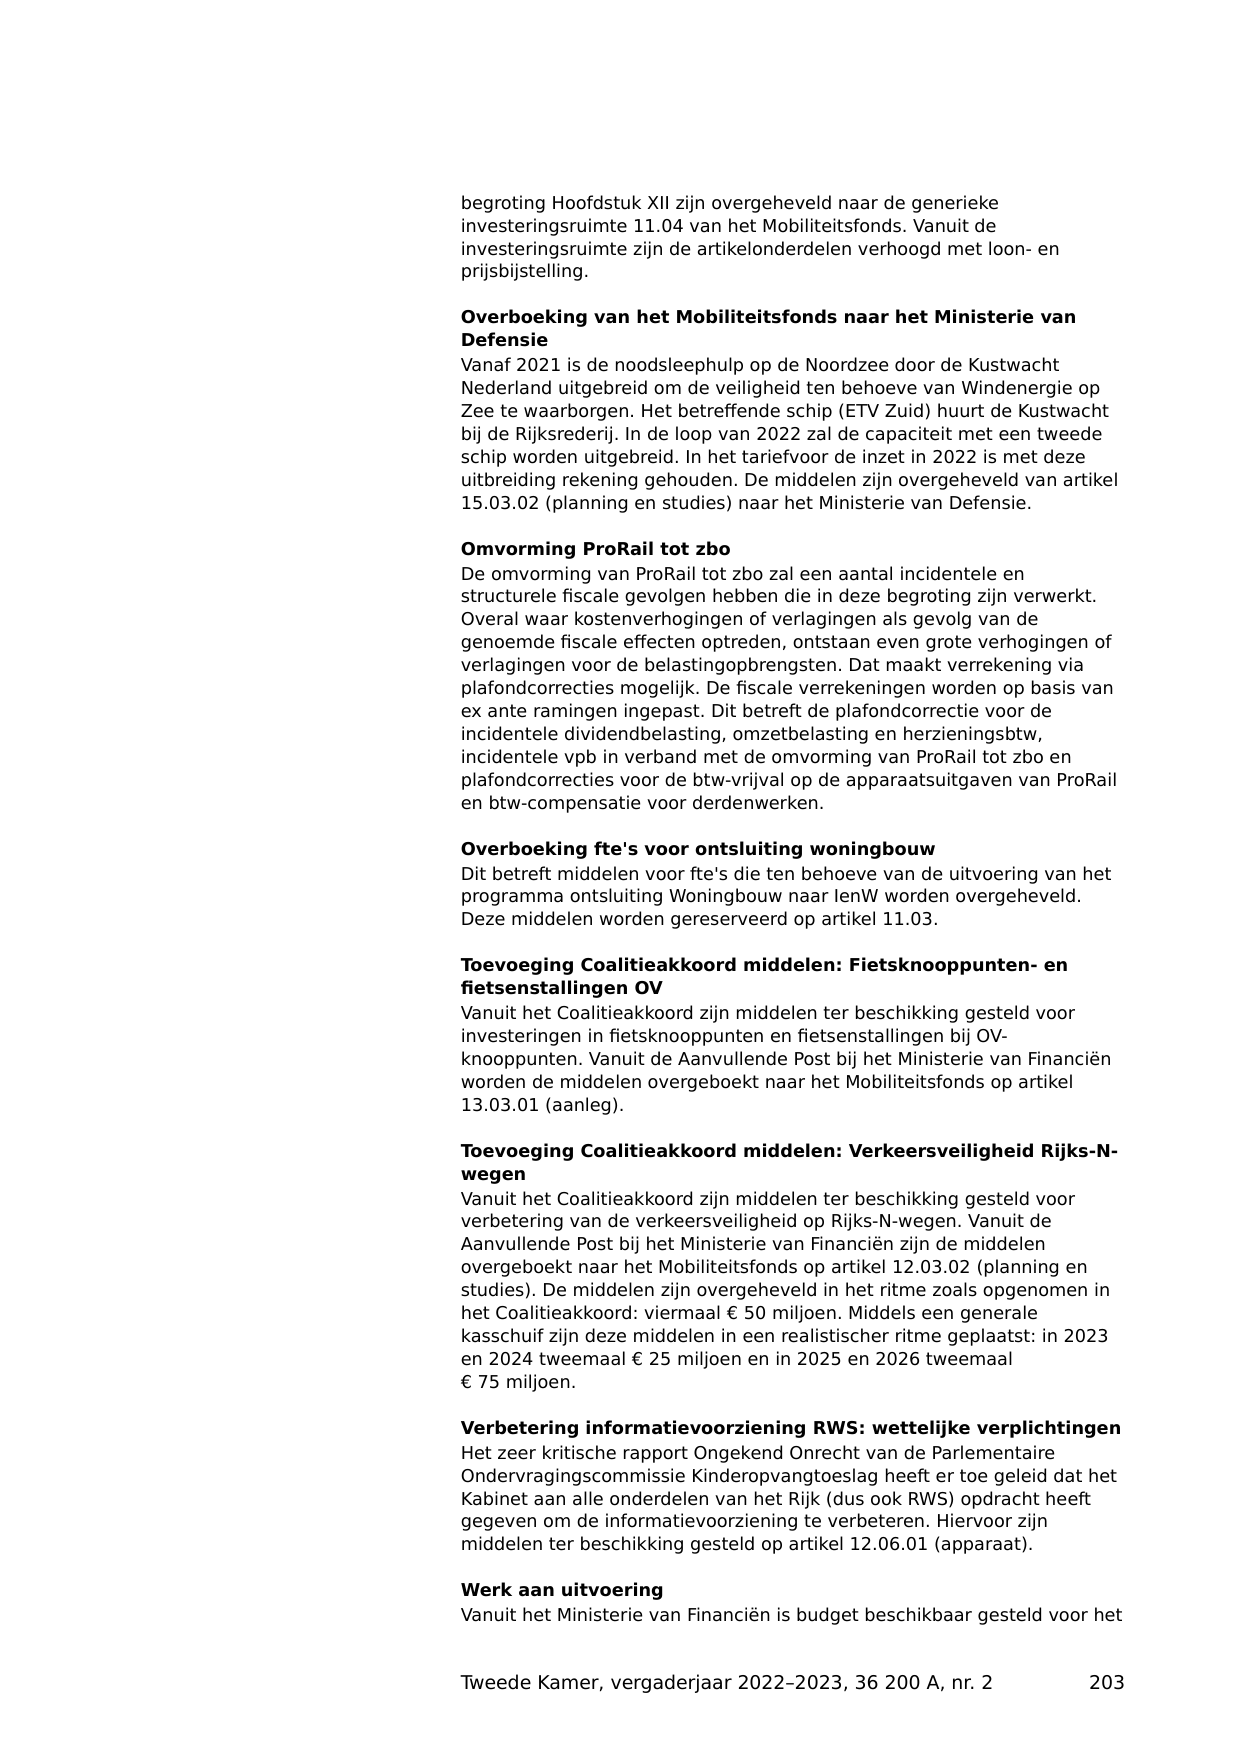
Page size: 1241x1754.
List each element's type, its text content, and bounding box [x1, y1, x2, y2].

text begroting Hoofdstuk XII zijn overgeheveld naar de generieke investeringsruimte 11.04 van het Mobiliteitsfonds. Vanuit de investeringsruimte zijn de artikelonderdelen verhoogd met loon- en prijsbijstelling. [461, 191, 1125, 282]
text De omvorming van ProRail tot zbo zal een aantal incidentele en structurele fiscale gevolgen hebben die in deze begroting zijn verwerkt. Overal waar kostenverhogingen of verlagingen als gevolg van de genoemde fiscale effecten optreden, ontstaan even grote verhogingen of verlagingen voor de belastingopbrengsten. Dat maakt verrekening via plafondcorrecties mogelijk. De fiscale verrekeningen worden op basis van ex ante ramingen ingepast. Dit betreft de plafondcorrectie voor de incidentele dividendbelasting, omzetbelasting en herzieningsbtw, incidentele vpb in verband met de omvorming van ProRail tot zbo en plafondcorrecties voor de btw-vrijval op de apparaatsuitgaven van ProRail en btw-compensatie voor derdenwerken. [461, 562, 1125, 814]
text Het zeer kritische rapport Ongekend Onrecht van de Parlementaire Ondervragingscommissie Kinderopvangtoeslag heeft er toe geleid dat het Kabinet aan alle onderdelen van het Rijk (dus ook RWS) opdracht heeft gegeven om de informatievoorziening te verbeteren. Hiervoor zijn middelen ter beschikking gesteld op artikel 12.06.01 (apparaat). [461, 1441, 1125, 1555]
text Vanuit het Coalitieakkoord zijn middelen ter beschikking gesteld voor verbetering van de verkeersveiligheid op Rijks-N-wegen. Vanuit de Aanvullende Post bij het Ministerie van Financiën zijn de middelen overgeboekt naar het Mobiliteitsfonds op artikel 12.03.02 (planning en studies). De middelen zijn overgeheveld in het ritme zoals opgenomen in het Coalitieakkoord: viermaal € 50 miljoen. Middels een generale kasschuif zijn deze middelen in een realistischer ritme geplaatst: in 2023 en 2024 tweemaal € 25 miljoen en in 2025 en 2026 tweemaal € 75 miljoen. [461, 1187, 1125, 1393]
text Vanaf 2021 is de noodsleephulp op de Noordzee door de Kustwacht Nederland uitgebreid om de veiligheid ten behoeve van Windenergie op Zee te waarborgen. Het betreffende schip (ETV Zuid) huurt de Kustwacht bij de Rijksrederij. In de loop van 2022 zal de capaciteit met een tweede schip worden uitgebreid. In het tariefvoor de inzet in 2022 is met deze uitbreiding rekening gehouden. De middelen zijn overgeheveld van artikel 15.03.02 (planning en studies) naar het Ministerie van Defensie. [461, 353, 1125, 514]
text Overboeking fte's voor ontsluiting woningbouw [461, 837, 1125, 859]
text Vanuit het Ministerie van Financiën is budget beschikbaar gesteld voor het [461, 1603, 1125, 1626]
text Dit betreft middelen voor fte's die ten behoeve van de uitvoering van het programma ontsluiting Woningbouw naar IenW worden overgeheveld. Deze middelen worden gereserveerd op artikel 11.03. [461, 862, 1125, 930]
text Werk aan uitvoering [461, 1578, 1125, 1601]
text Toevoeging Coalitieakkoord middelen: Verkeersveiligheid Rijks-N-wegen [461, 1139, 1125, 1184]
text Verbetering informatievoorziening RWS: wettelijke verplichtingen [461, 1416, 1125, 1439]
text Toevoeging Coalitieakkoord middelen: Fietsknooppunten- en fietsenstallingen OV [461, 953, 1125, 999]
text Overboeking van het Mobiliteitsfonds naar het Ministerie van Defensie [461, 305, 1125, 351]
text Omvorming ProRail tot zbo [461, 537, 1125, 559]
text Vanuit het Coalitieakkoord zijn middelen ter beschikking gesteld voor investeringen in fietsknooppunten en fietsenstallingen bij OV-knooppunten. Vanuit de Aanvullende Post bij het Ministerie van Financiën worden de middelen overgeboekt naar het Mobiliteitsfonds op artikel 13.03.01 (aanleg). [461, 1001, 1125, 1116]
